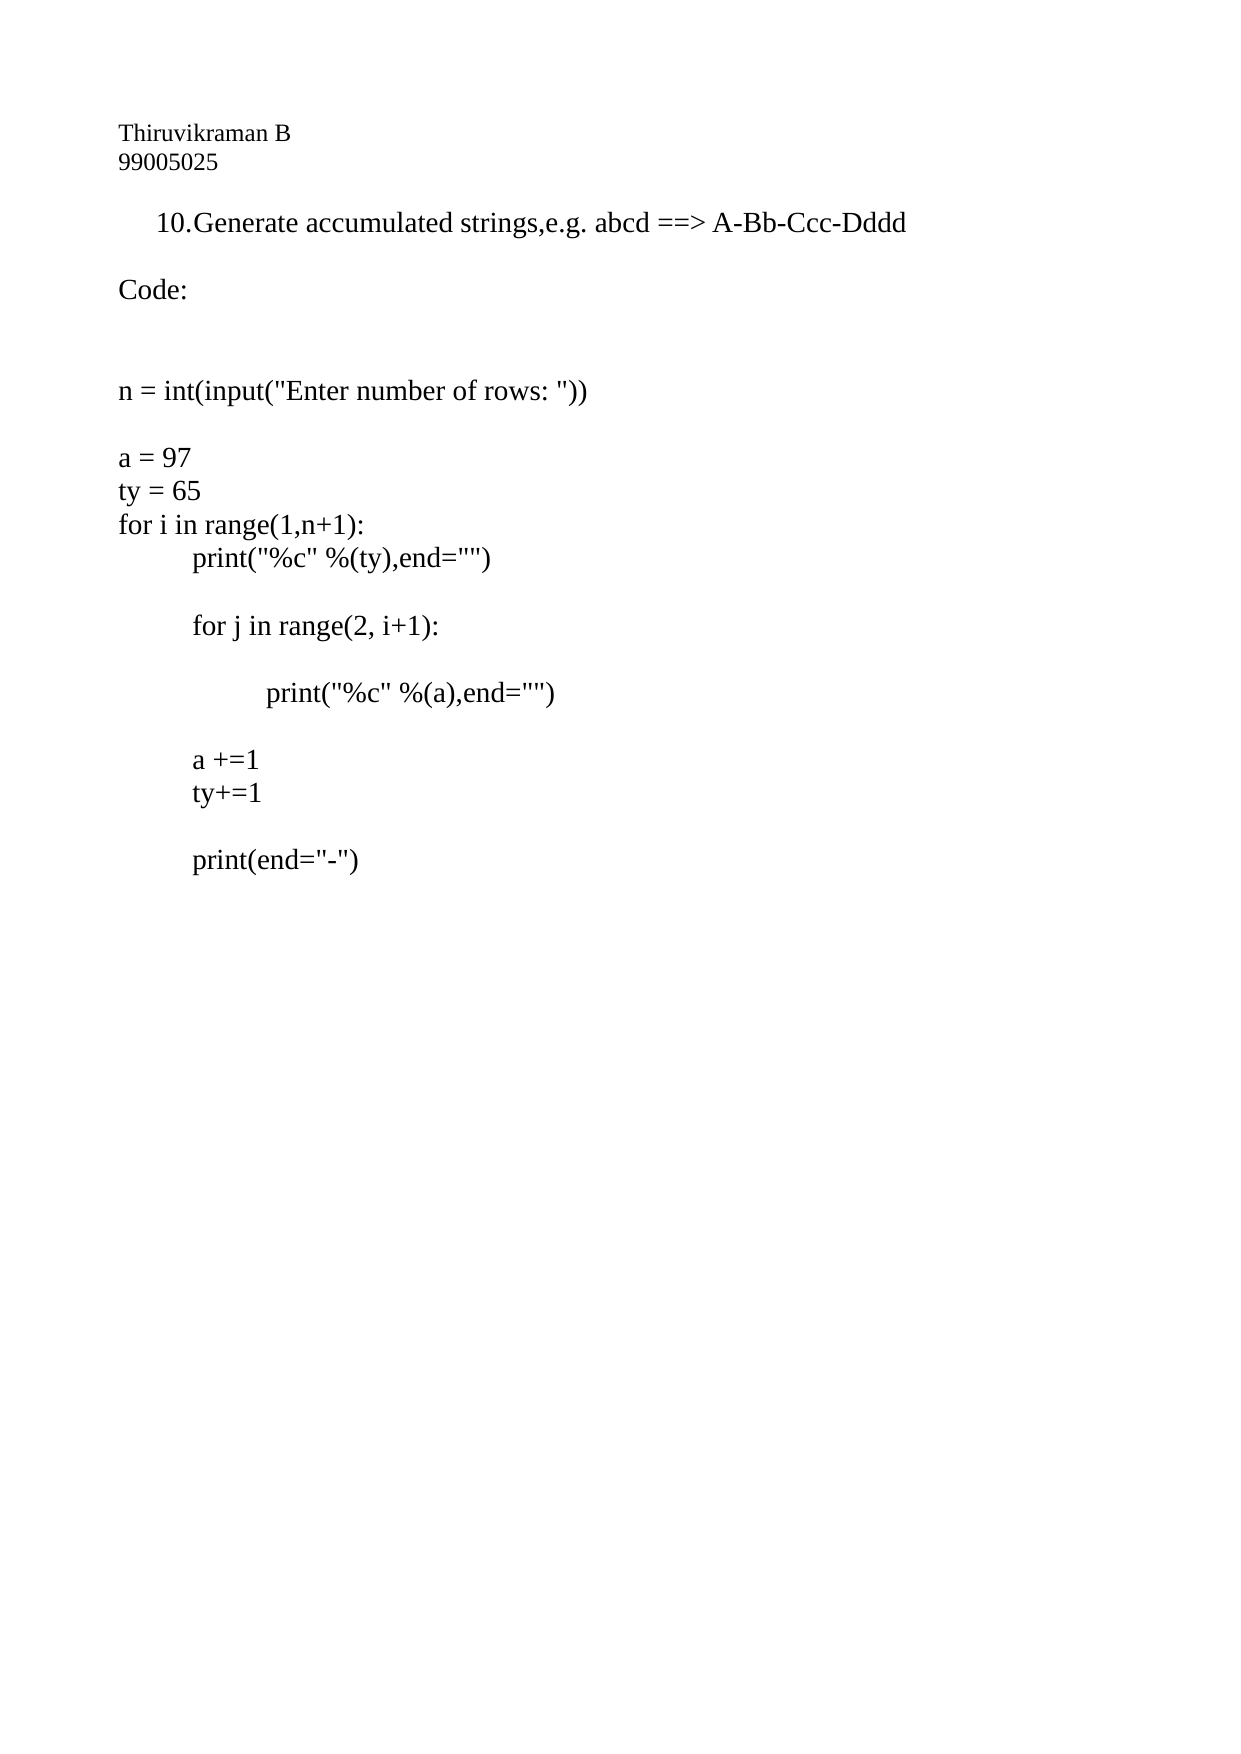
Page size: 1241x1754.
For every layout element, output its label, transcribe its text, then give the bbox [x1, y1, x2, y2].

text a = 97 [118, 440, 1122, 473]
text print("%c" %(ty),end="") [118, 541, 1122, 574]
text for j in range(2, i+1): [118, 608, 1122, 641]
text n = int(input("Enter number of rows: ")) [118, 373, 1122, 406]
text for i in range(1,n+1): [118, 507, 1122, 541]
list Generate accumulated strings,e.g. abcd ==> A-Bb-Ccc-Dddd [156, 205, 1122, 239]
text Code: [118, 272, 1122, 306]
text a +=1 [118, 742, 1122, 775]
text print(end="-") [118, 842, 1122, 876]
text print("%c" %(a),end="") [118, 675, 1122, 708]
text ty+=1 [118, 775, 1122, 809]
text ty = 65 [118, 473, 1122, 507]
